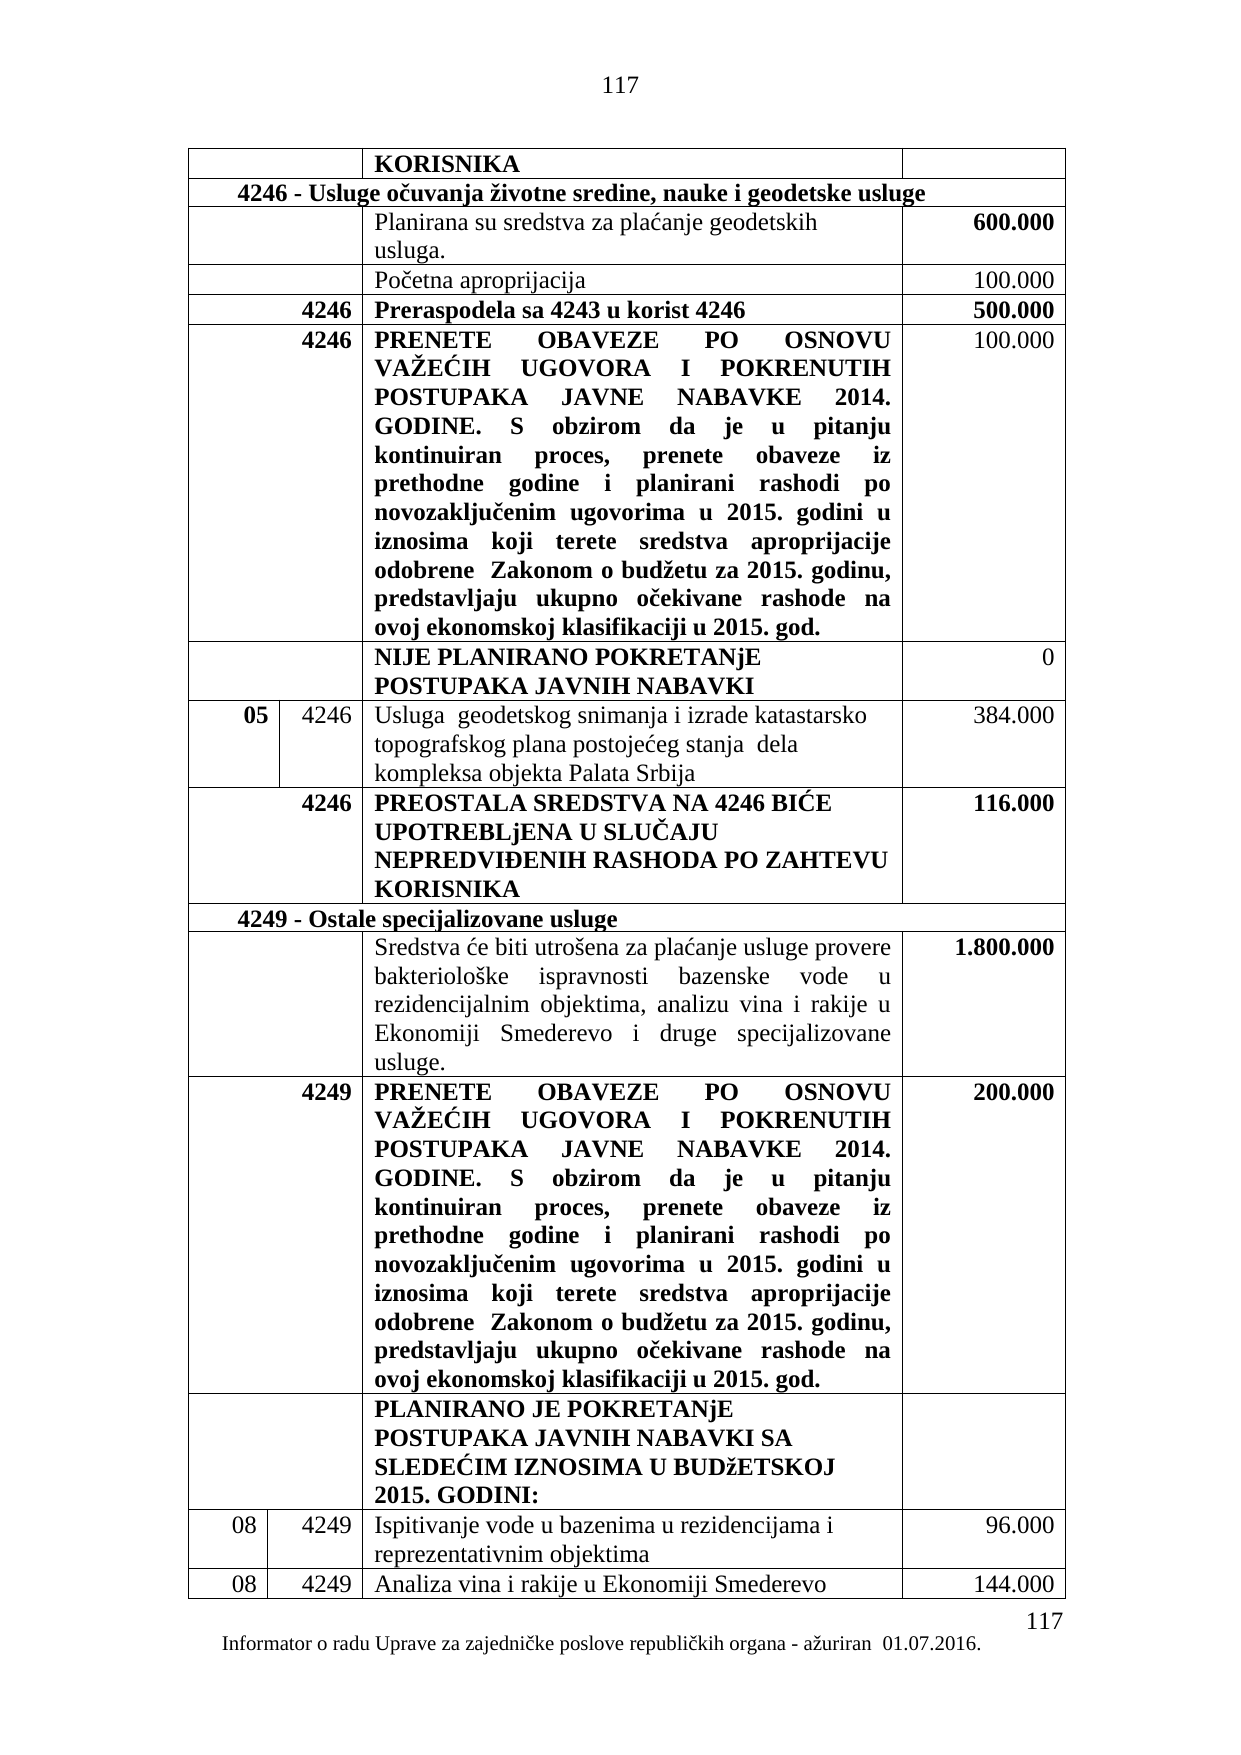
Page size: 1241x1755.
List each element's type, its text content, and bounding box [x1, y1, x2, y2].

table_cell 4246 [189, 788, 362, 903]
table_cell NIJE PLANIRANO POKRETANјE POSTUPAKA JAVNIH NABAVKI [363, 642, 902, 699]
table_cell Planirana su sredstva za plaćanje geodetskih usluga. [363, 207, 902, 264]
table_cell PREOSTALA SREDSTVA NA 4246 BIĆE UPOTREBLjENA U SLUČAJU NEPREDVIĐENIH RASHODA PO ZAHTEVU KORISNIKA [363, 788, 902, 903]
table_cell 100.000 [903, 265, 1065, 294]
table_cell 4246 [280, 701, 362, 787]
table_cell Početna aproprijacija [363, 265, 902, 294]
table_cell [189, 207, 362, 264]
table_cell Usluga geodetskog snimanja i izrade katastarsko topografskog plana postojećeg stanja dela kompleksa objekta Palata Srbija [363, 701, 902, 787]
table_cell 4246 [189, 295, 362, 324]
table_cell 4246 [189, 325, 362, 641]
table_cell PLANIRANO JE POKRETANјE POSTUPAKA JAVNIH NABAVKI SA SLEDEĆIM IZNOSIMA U BUDžETSKOJ 2015. GODINI: [363, 1394, 902, 1509]
table_cell 4249 [189, 1077, 362, 1393]
table_cell 4249 [268, 1510, 362, 1568]
table_cell 4249 - Ostale specijalizovane usluge [189, 904, 1065, 931]
table_cell [903, 149, 1065, 177]
table_cell 600.000 [903, 207, 1065, 264]
table_cell [189, 642, 362, 699]
table_cell 144.000 [903, 1569, 1065, 1597]
table_cell 500.000 [903, 295, 1065, 324]
table_cell Analiza vina i rakije u Ekonomiji Smederevo [363, 1569, 902, 1597]
table_cell 116.000 [903, 788, 1065, 903]
table_cell 08 [189, 1569, 267, 1597]
table_cell 1.800.000 [903, 932, 1065, 1076]
table_cell Sredstva će biti utrošena za plaćanje usluge provere bakteriološke ispravnosti bazenske vode u rezidencijalnim objektima, analizu vina i rakije u Ekonomiji Smederevo i druge specijalizovane usluge. [363, 932, 902, 1076]
table_cell [903, 1394, 1065, 1509]
table_cell 05 [189, 701, 279, 787]
table_cell [189, 1394, 362, 1509]
table_cell 200.000 [903, 1077, 1065, 1393]
table_cell PRENETE OBAVEZE PO OSNOVU VAŽEĆIH UGOVORA I POKRENUTIH POSTUPAKA JAVNE NABAVKE 2014. GODINE. S obzirom da je u pitanju kontinuiran proces, prenete obaveze iz prethodne godine i planirani rashodi po novozaklјučenim ugovorima u 2015. godini u iznosima koji terete sredstva aproprijacije odobrene Zakonom o budžetu za 2015. godinu, predstavlјaju ukupno očekivane rashode na ovoj ekonomskoj klasifikaciji u 2015. god. [363, 1077, 902, 1393]
table_cell Ispitivanje vode u bazenima u rezidencijama i reprezentativnim objektima [363, 1510, 902, 1568]
table_cell 4246 - Usluge očuvanja životne sredine, nauke i geodetske usluge [189, 179, 1065, 206]
table_cell Preraspodela sa 4243 u korist 4246 [363, 295, 902, 324]
table_cell 384.000 [903, 701, 1065, 787]
table_cell 96.000 [903, 1510, 1065, 1568]
table_cell PRENETE OBAVEZE PO OSNOVU VAŽEĆIH UGOVORA I POKRENUTIH POSTUPAKA JAVNE NABAVKE 2014. GODINE. S obzirom da je u pitanju kontinuiran proces, prenete obaveze iz prethodne godine i planirani rashodi po novozaklјučenim ugovorima u 2015. godini u iznosima koji terete sredstva aproprijacije odobrene Zakonom o budžetu za 2015. godinu, predstavlјaju ukupno očekivane rashode na ovoj ekonomskoj klasifikaciji u 2015. god. [363, 325, 902, 641]
table_cell 0 [903, 642, 1065, 699]
table_cell [189, 149, 362, 177]
table_cell 100.000 [903, 325, 1065, 641]
table_cell 4249 [268, 1569, 362, 1597]
table_cell [189, 932, 362, 1076]
table_cell KORISNIKA [363, 149, 902, 177]
table_cell [189, 265, 362, 294]
table_cell 08 [189, 1510, 267, 1568]
